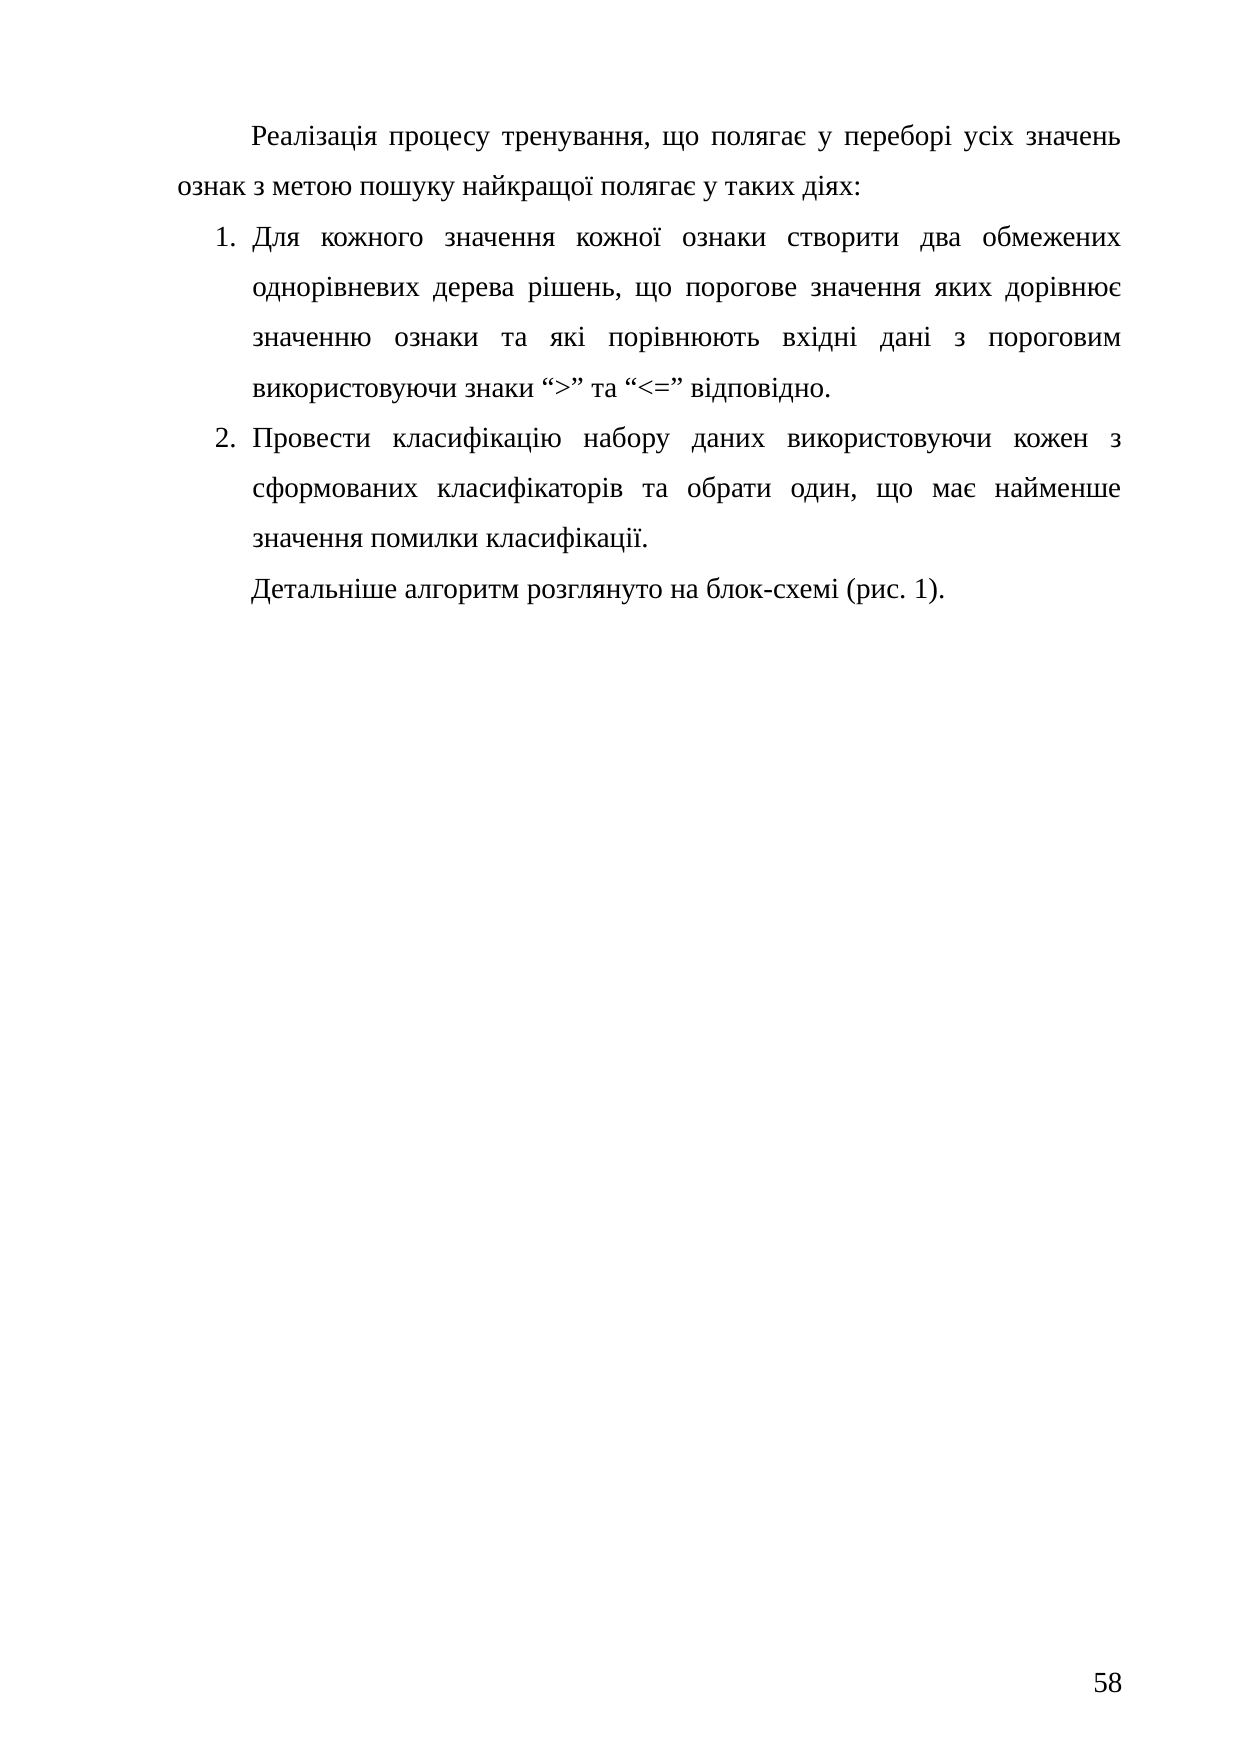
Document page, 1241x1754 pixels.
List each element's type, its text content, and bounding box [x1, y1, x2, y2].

list Для кожного значення кожної ознаки створити два обмежених однорівневих дерева рішень, що порогове значення яких дорівнює значенню ознаки та які порівнюють вхідні дані з пороговим використовуючи знаки “>” та “<=” відповідно. [214, 219, 1122, 403]
text Детальніше алгоритм розглянуто на блок-схемі (рис. 1). [177, 571, 1122, 604]
text Реалізація процесу тренування, що полягає у переборі усіх значень ознак з метою пошуку найкращої полягає у таких діях: [177, 118, 1122, 202]
list Провести класифікацію набору даних використовуючи кожен з сформованих класифікаторів та обрати один, що має найменше значення помилки класифікації. [214, 420, 1122, 554]
